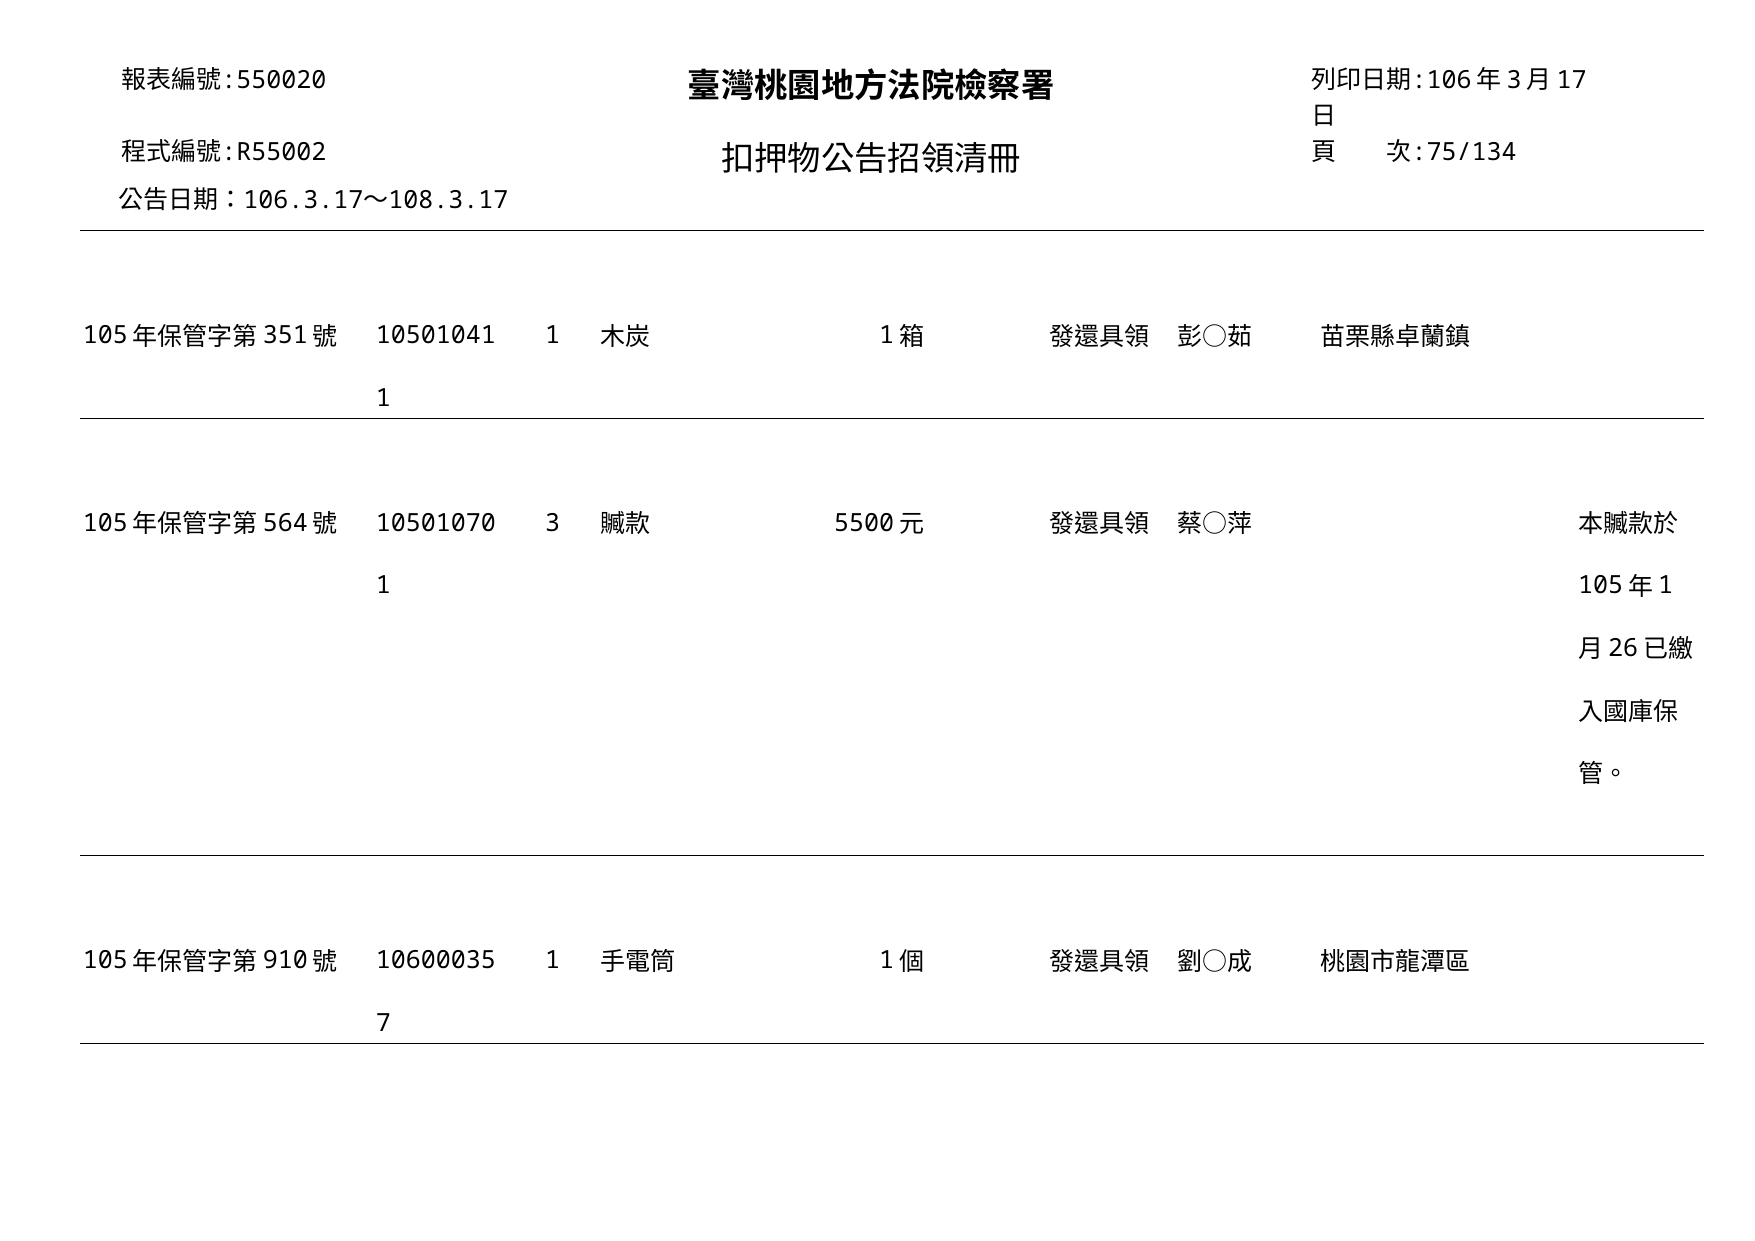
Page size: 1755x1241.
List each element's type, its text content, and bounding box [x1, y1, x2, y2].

table_cell 贓款 [597, 419, 807, 855]
table_cell 1箱 [808, 231, 927, 417]
table_cell 105年保管字第351號 [80, 231, 373, 417]
table_cell 105010411 [373, 231, 507, 417]
table_cell [927, 419, 1046, 855]
table_cell [927, 856, 1046, 1042]
table_cell [1575, 231, 1704, 417]
table_cell 彭○茹 [1175, 231, 1317, 417]
table_cell 1 [507, 856, 597, 1042]
table_cell [1575, 856, 1704, 1042]
table_cell 木炭 [597, 231, 807, 417]
table_cell 劉○成 [1175, 856, 1317, 1042]
table_cell 105年保管字第564號 [80, 419, 373, 855]
table_cell [1317, 419, 1575, 855]
table_cell 3 [507, 419, 597, 855]
table_cell 106000357 [373, 856, 507, 1042]
table_cell 本贓款於105年1月26已繳入國庫保管。 [1575, 419, 1704, 855]
table_cell 105010701 [373, 419, 507, 855]
table_cell 5500元 [808, 419, 927, 855]
table_cell 發還具領 [1046, 856, 1175, 1042]
table_cell 105年保管字第910號 [80, 856, 373, 1042]
table_cell 1個 [808, 856, 927, 1042]
table_cell 桃園市龍潭區 [1317, 856, 1575, 1042]
table_cell 1 [507, 231, 597, 417]
table_cell 發還具領 [1046, 231, 1175, 417]
table_cell 手電筒 [597, 856, 807, 1042]
table_cell [927, 231, 1046, 417]
table_cell 苗栗縣卓蘭鎮 [1317, 231, 1575, 417]
table_cell 發還具領 [1046, 419, 1175, 855]
table_cell 蔡○萍 [1175, 419, 1317, 855]
